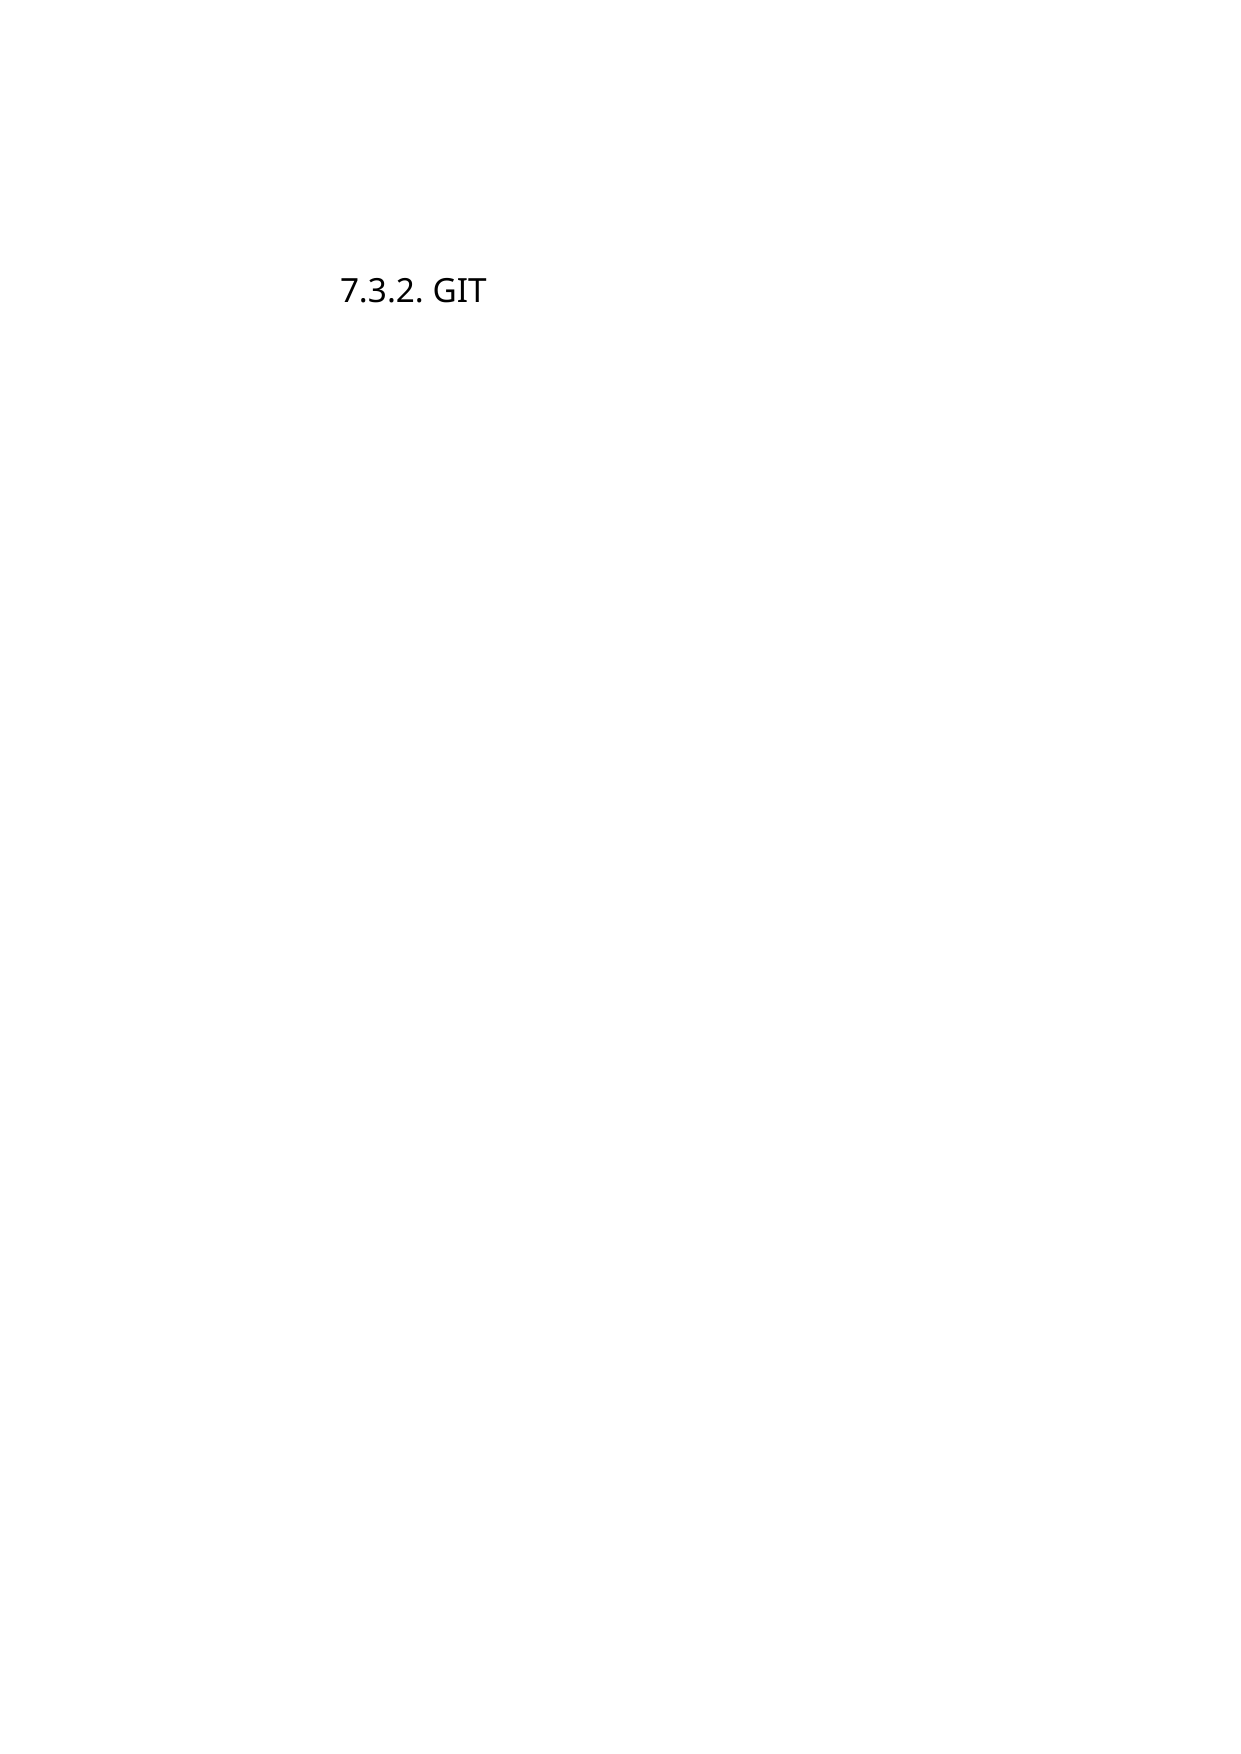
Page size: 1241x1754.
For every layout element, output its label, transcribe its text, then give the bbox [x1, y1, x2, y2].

text 7.3.2. GIT [340, 267, 1122, 313]
